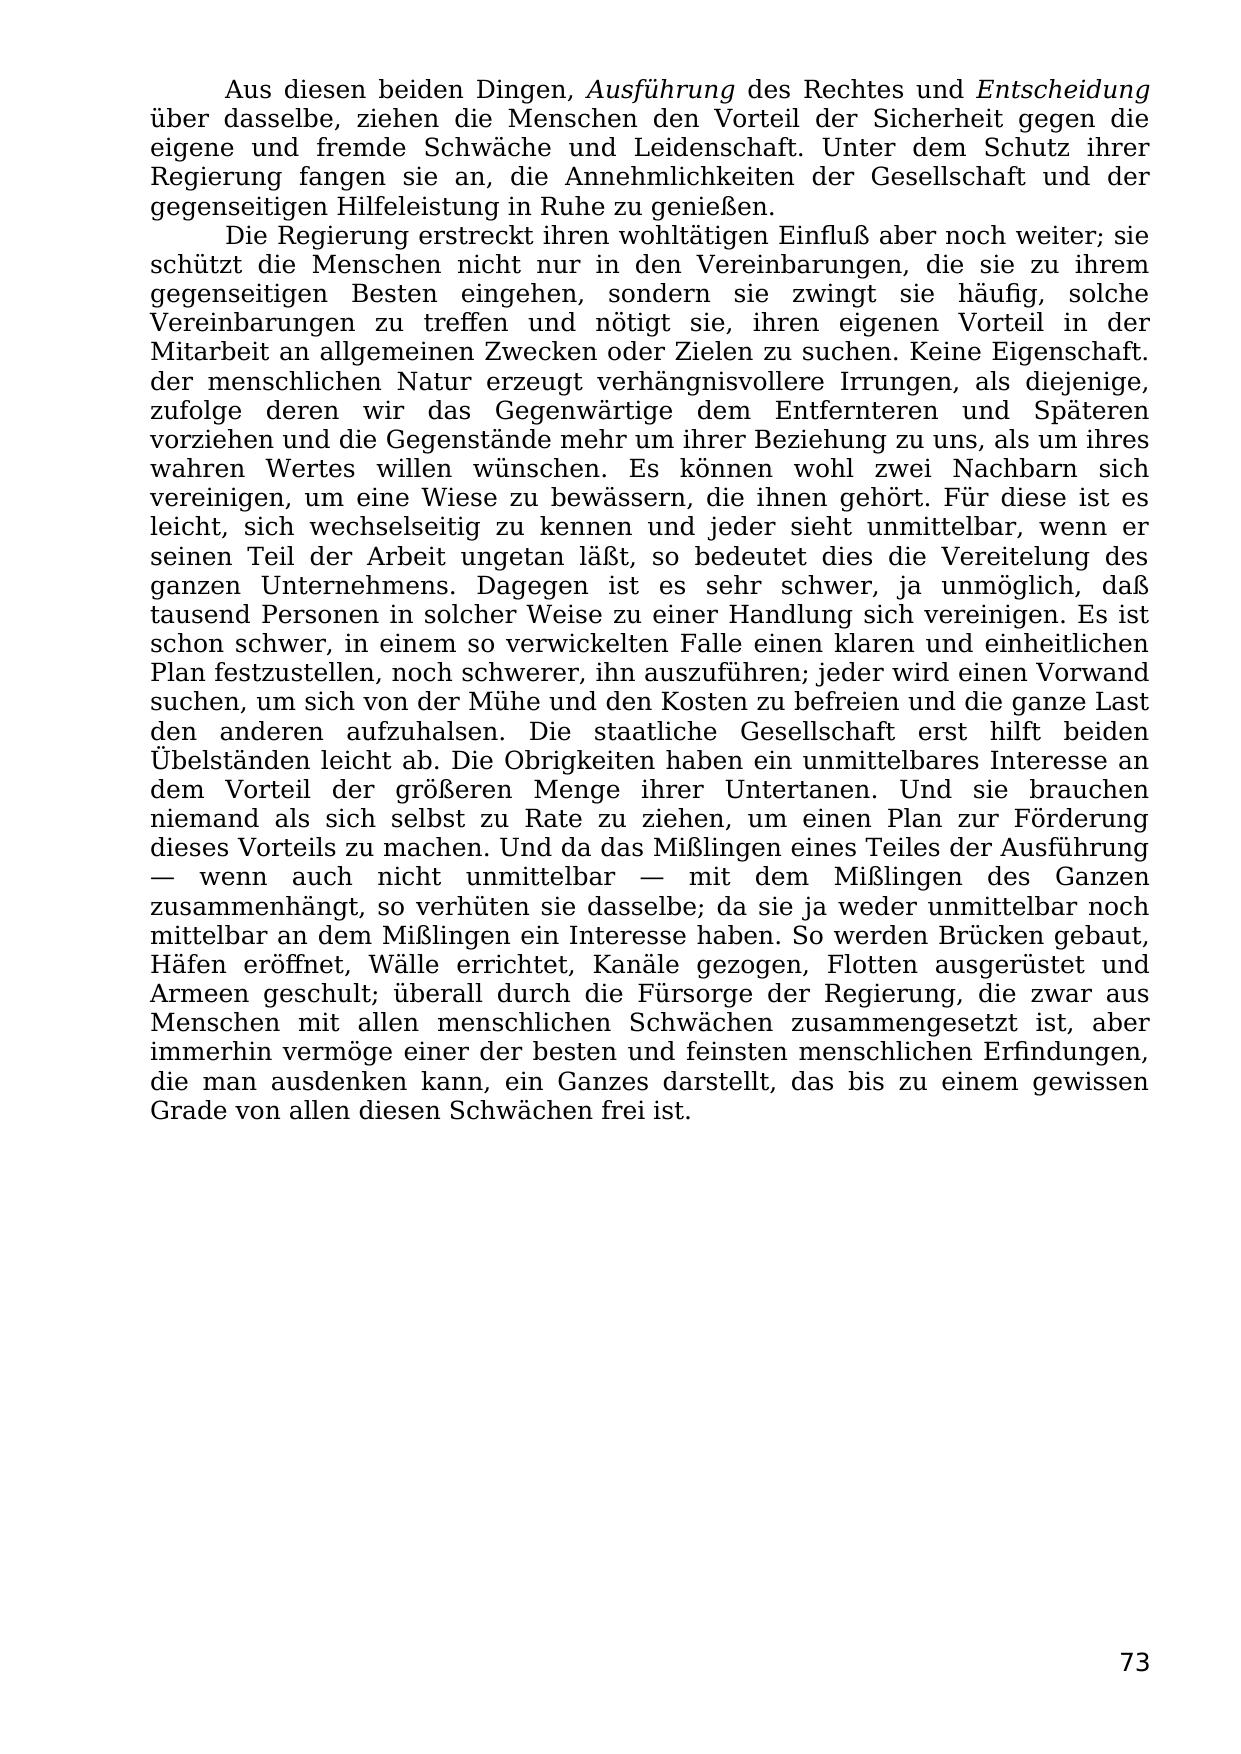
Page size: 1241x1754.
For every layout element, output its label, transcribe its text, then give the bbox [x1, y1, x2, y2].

text Die Regierung erstreckt ihren wohltätigen Einfluß aber noch weiter; sie schützt die Menschen nicht nur in den Vereinbarungen, die sie zu ihrem gegenseitigen Besten eingehen, sondern sie zwingt sie häuﬁg, solche Vereinbarungen zu treffen und nötigt sie, ihren eigenen Vorteil in der Mitarbeit an allgemeinen Zwecken oder Zielen zu suchen. Keine Eigenschaft. der menschlichen Natur erzeugt verhängnisvollere Irrungen, als diejenige, zufolge deren wir das Gegenwärtige dem Entfernteren und Späteren vorziehen und die Gegenstände mehr um ihrer Beziehung zu uns, als um ihres wahren Wertes willen wünschen. Es können wohl zwei Nachbarn sich vereinigen, um eine Wiese zu bewässern, die ihnen gehört. Für diese ist es leicht, sich wechselseitig zu kennen und jeder sieht unmittelbar, wenn er seinen Teil der Arbeit ungetan läßt, so bedeutet dies die Vereitelung des ganzen Unternehmens. Dagegen ist es sehr schwer, ja unmöglich, daß tausend Personen in solcher Weise zu einer Handlung sich vereinigen. Es ist schon schwer, in einem so verwickelten Falle einen klaren und einheitlichen Plan festzustellen, noch schwerer, ihn auszuführen; jeder wird einen Vorwand suchen, um sich von der Mühe und den Kosten zu befreien und die ganze Last den anderen aufzuhalsen. Die staatliche Gesellschaft erst hilft beiden Übelständen leicht ab. Die Obrigkeiten haben ein unmittelbares Interesse an dem Vorteil der größeren Menge ihrer Untertanen. Und sie brauchen niemand als sich selbst zu Rate zu ziehen, um einen Plan zur Förderung dieses Vorteils zu machen. Und da das Mißlingen eines Teiles der Ausführung — wenn auch nicht unmittelbar — mit dem Mißlingen des Ganzen zusammenhängt, so verhüten sie dasselbe; da sie ja weder unmittelbar noch mittelbar an dem Mißlingen ein Interesse haben. So werden Brücken gebaut, Häfen eröffnet, Wälle errichtet, Kanäle gezogen, Flotten ausgerüstet und Armeen geschult; überall durch die Fürsorge der Regierung, die zwar aus Menschen mit allen menschlichen Schwächen zusammengesetzt ist, aber immerhin vermöge einer der besten und feinsten menschlichen Erﬁndungen, die man ausdenken kann, ein Ganzes darstellt, das bis zu einem gewissen Grade von allen diesen Schwächen frei ist. [150, 221, 1151, 1125]
text Aus diesen beiden Dingen, Ausführung des Rechtes und Entscheidung über dasselbe, ziehen die Menschen den Vorteil der Sicherheit gegen die eigene und fremde Schwäche und Leidenschaft. Unter dem Schutz ihrer Regierung fangen sie an, die Annehmlichkeiten der Gesellschaft und der gegenseitigen Hilfeleistung in Ruhe zu genießen. [150, 75, 1151, 221]
